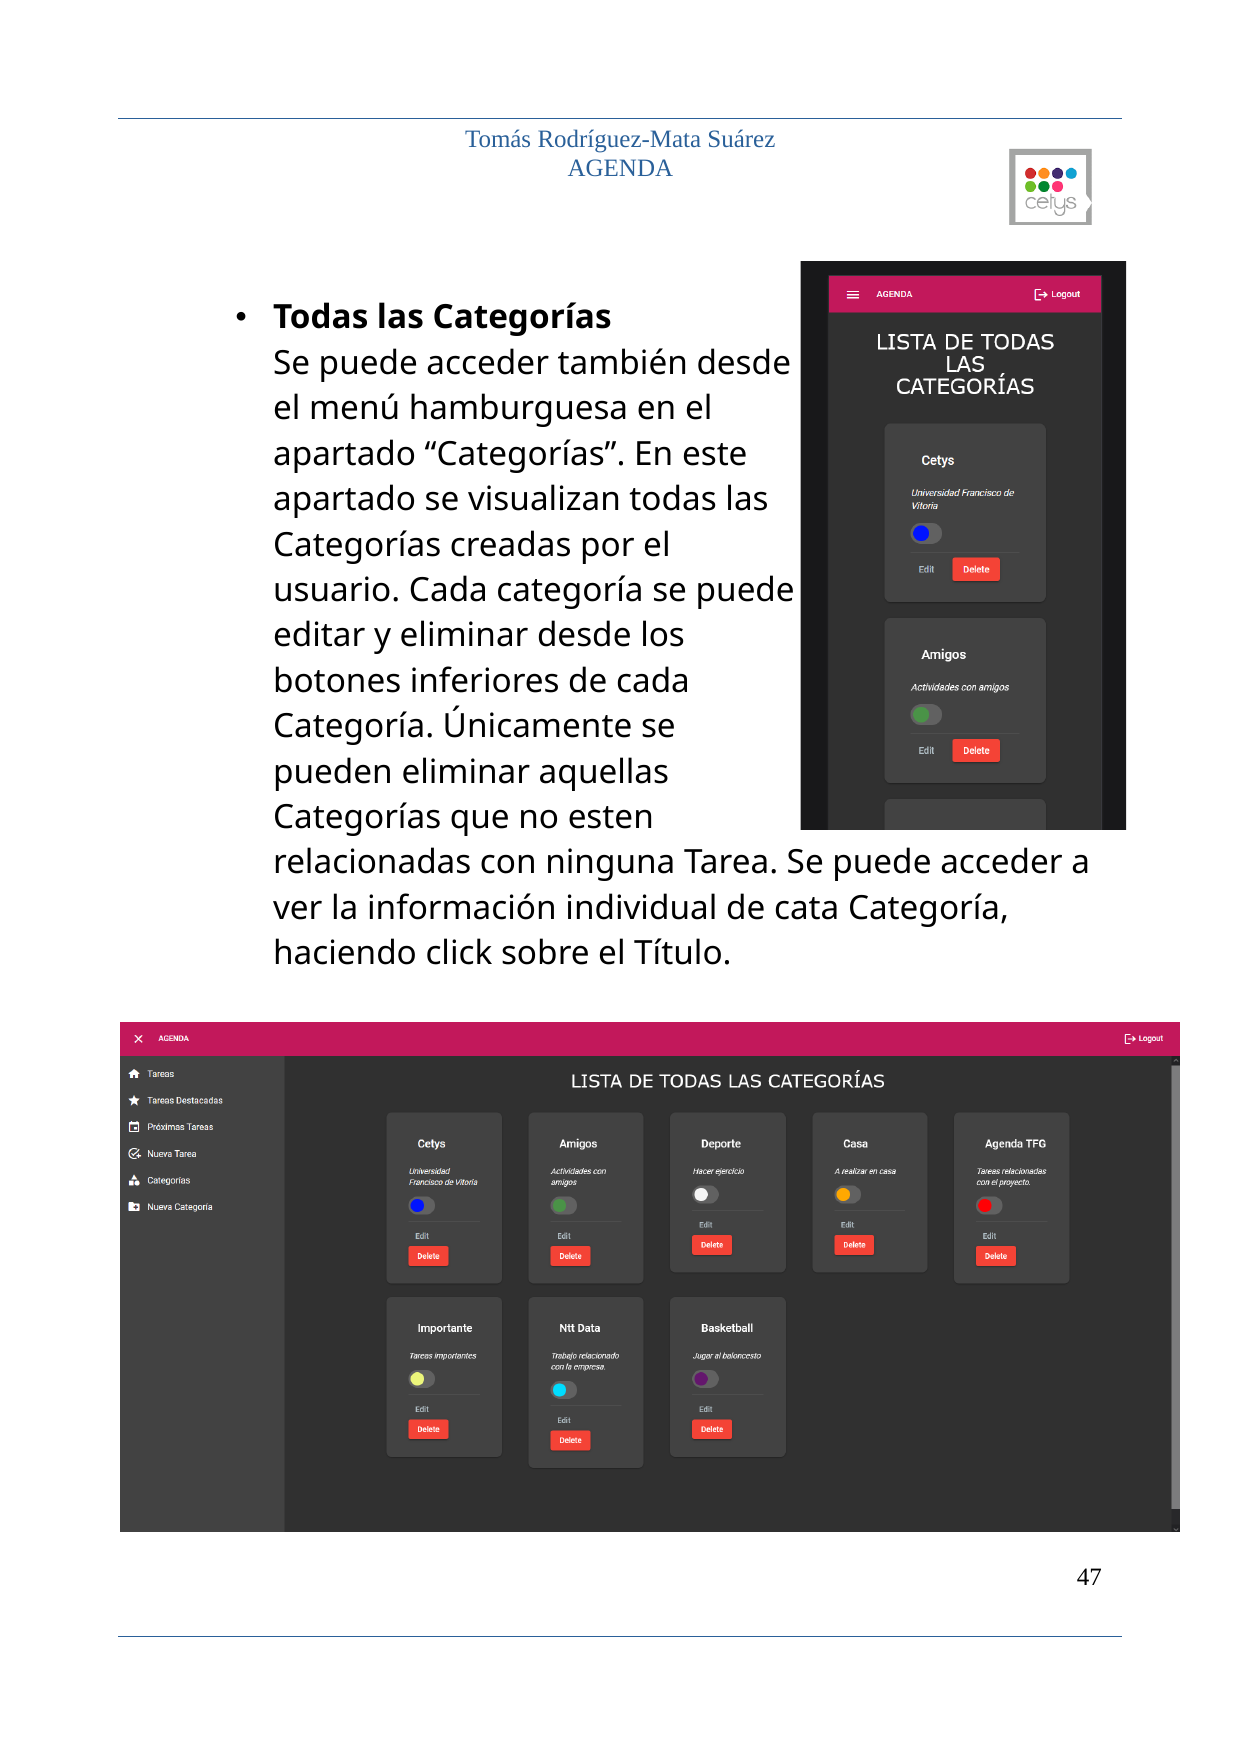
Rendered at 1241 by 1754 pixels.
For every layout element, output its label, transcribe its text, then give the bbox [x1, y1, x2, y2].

picture [800, 261, 1127, 830]
picture [986, 124, 1117, 225]
list Todas las Categorías [235, 293, 800, 339]
list Se puede acceder también desde el menú hamburguesa en el apartado “Categorías”. En este apartado se visualizan todas las Categorías creadas por el usuario. Cada categoría se puede editar y eliminar desde los botones inferiores de cada Categoría. Únicamente se pueden eliminar aquellas Categorías que no esten relacionadas con ninguna Tarea. Se puede acceder a ver la información individual de cata Categoría, haciendo click sobre el Título. [235, 339, 1116, 974]
picture [120, 1022, 1180, 1532]
